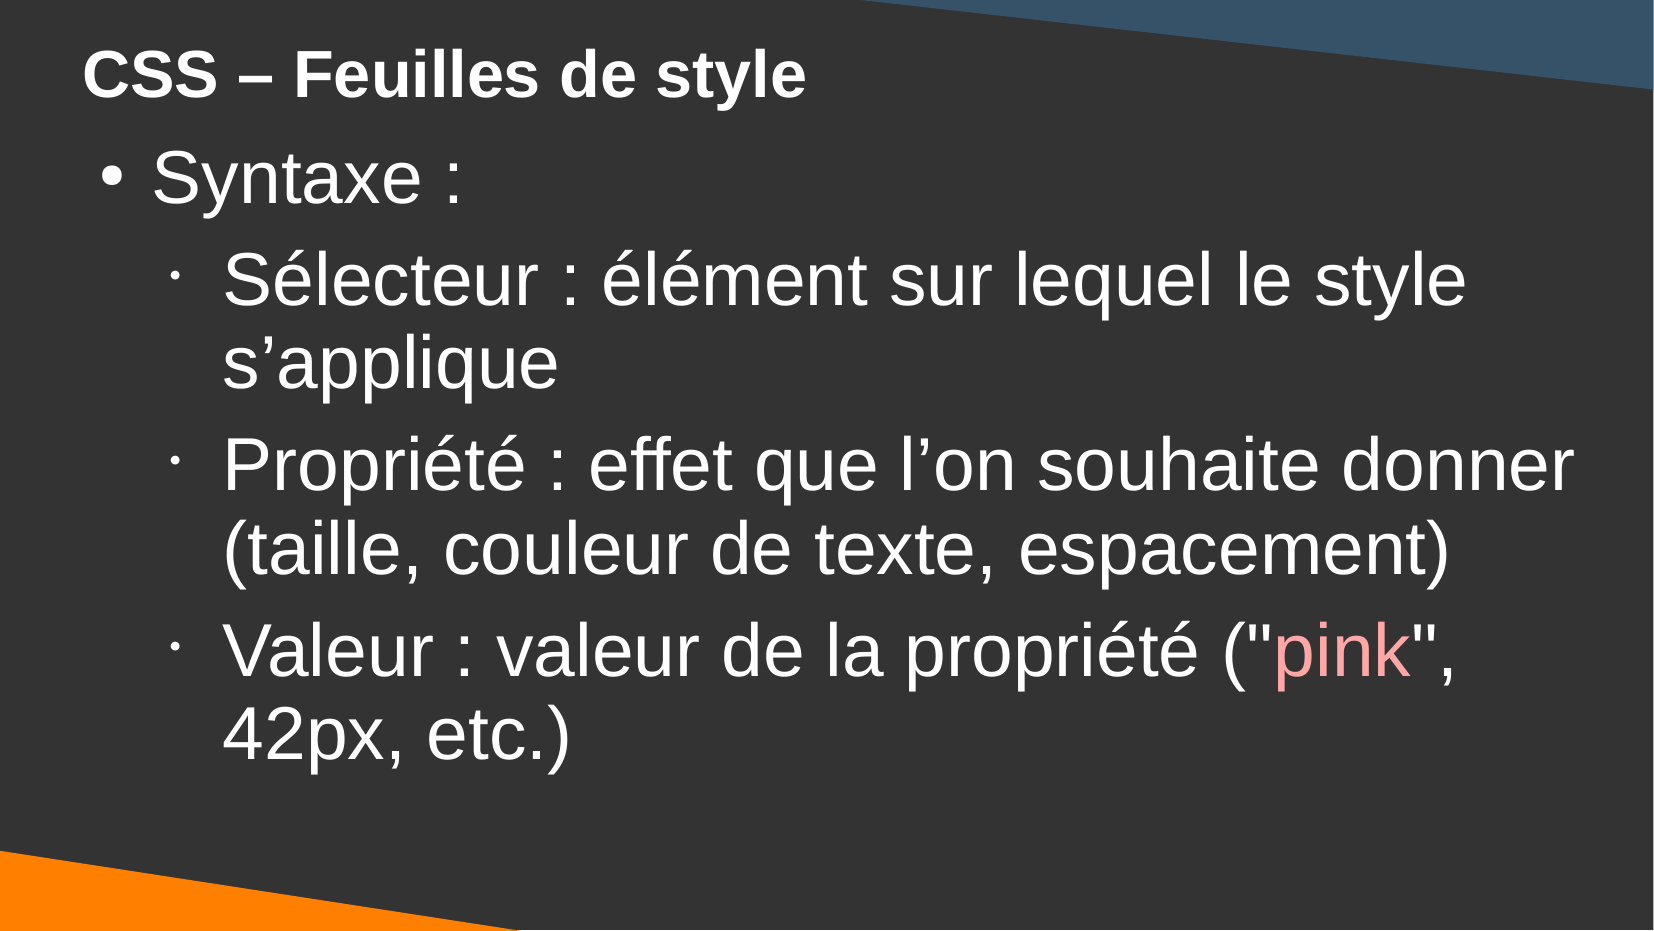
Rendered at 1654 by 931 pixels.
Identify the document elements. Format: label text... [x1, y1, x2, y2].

list Syntaxe : Sélecteur : élément sur lequel le style s’applique Propriété : effet que l’on souhaite donner (taille, couleur de texte, espacement) Valeur : valeur de la propriété ("pink", 42px, etc.) [80, 135, 1605, 788]
title CSS – Feuilles de style [82, 37, 1571, 114]
text_box [0, 850, 522, 931]
text_box [860, 0, 1654, 90]
